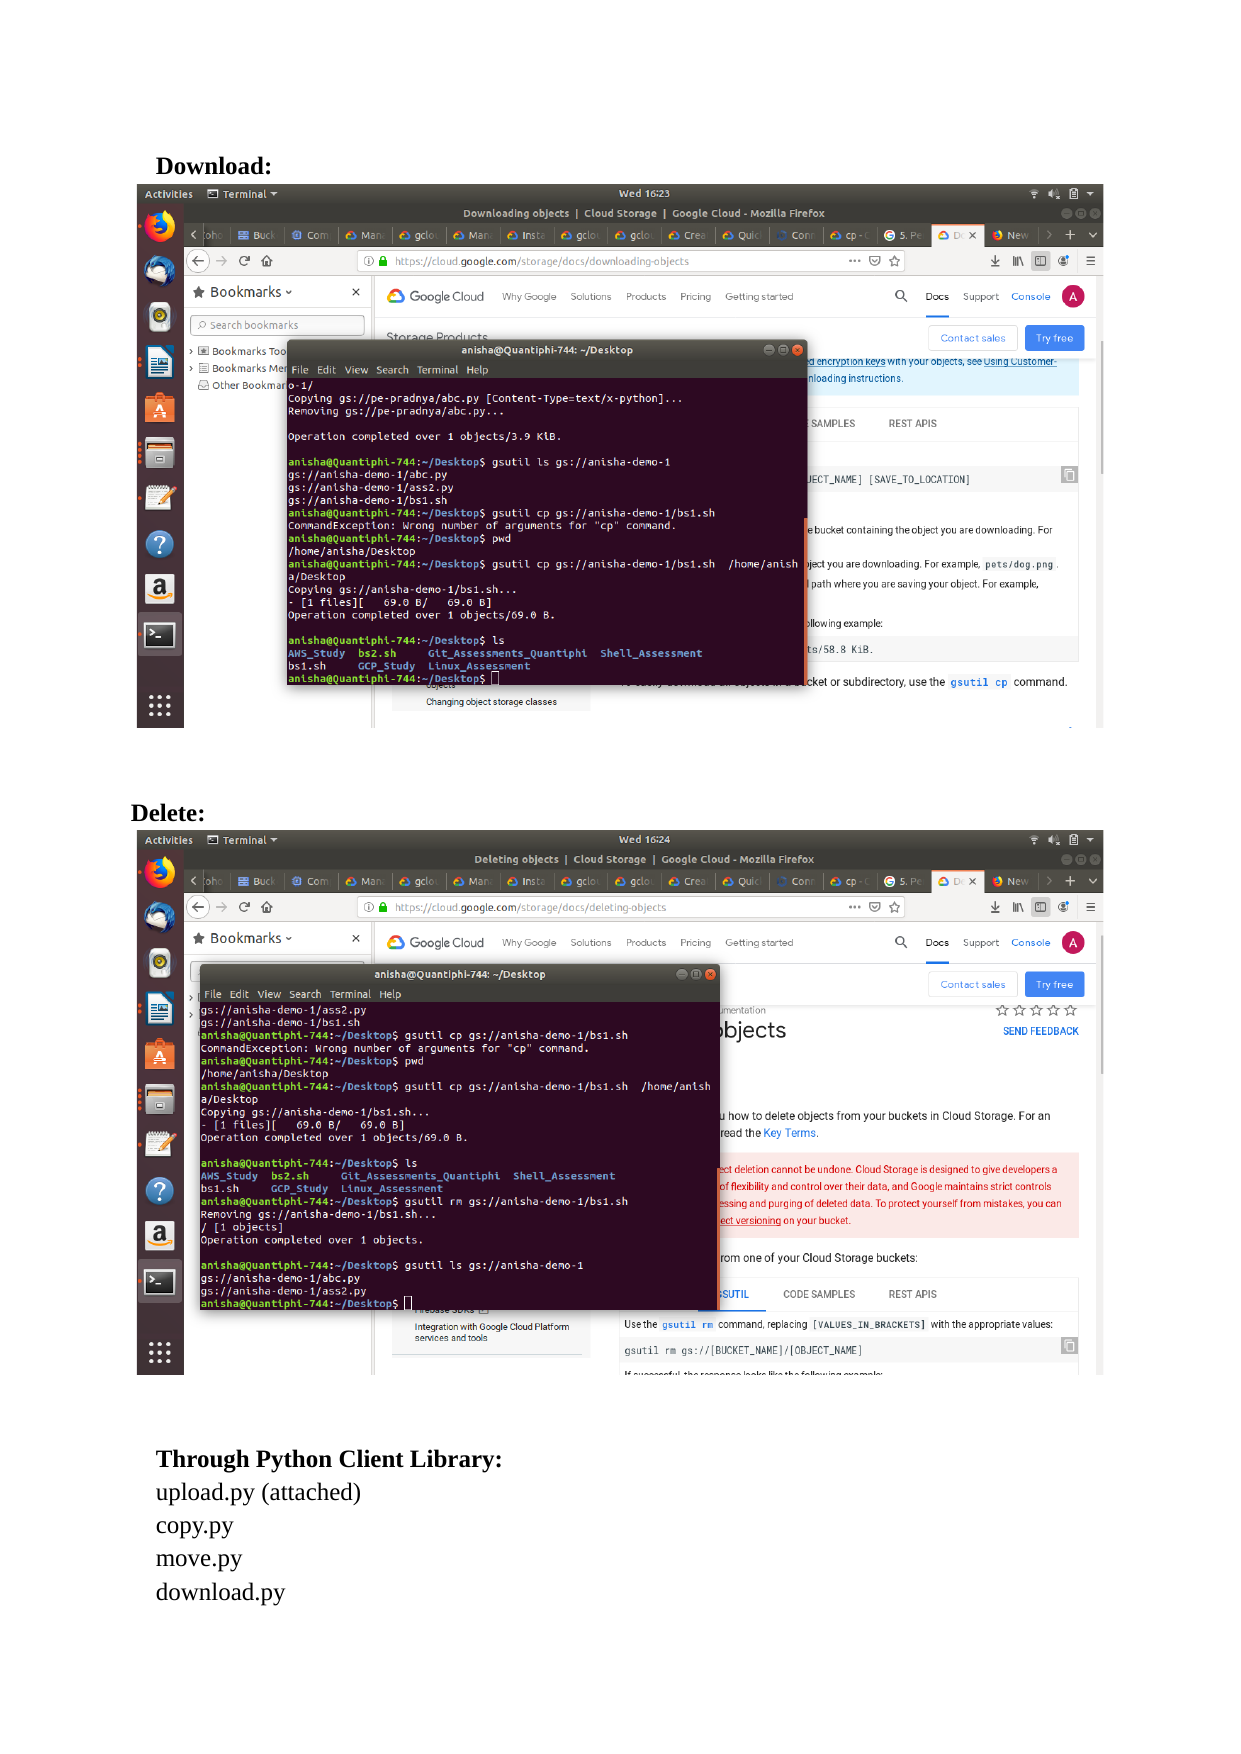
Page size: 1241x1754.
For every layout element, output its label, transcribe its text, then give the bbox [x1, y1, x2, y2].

text Download: [156, 151, 1122, 180]
picture [136, 184, 1104, 728]
text download.py [156, 1577, 1122, 1605]
text copy.py [156, 1511, 1122, 1539]
text Delete: [118, 798, 1122, 827]
text upload.py (attached) [156, 1477, 1122, 1506]
text move.py [156, 1543, 1122, 1572]
text Through Python Client Library: [156, 1444, 1122, 1473]
picture [136, 830, 1104, 1375]
